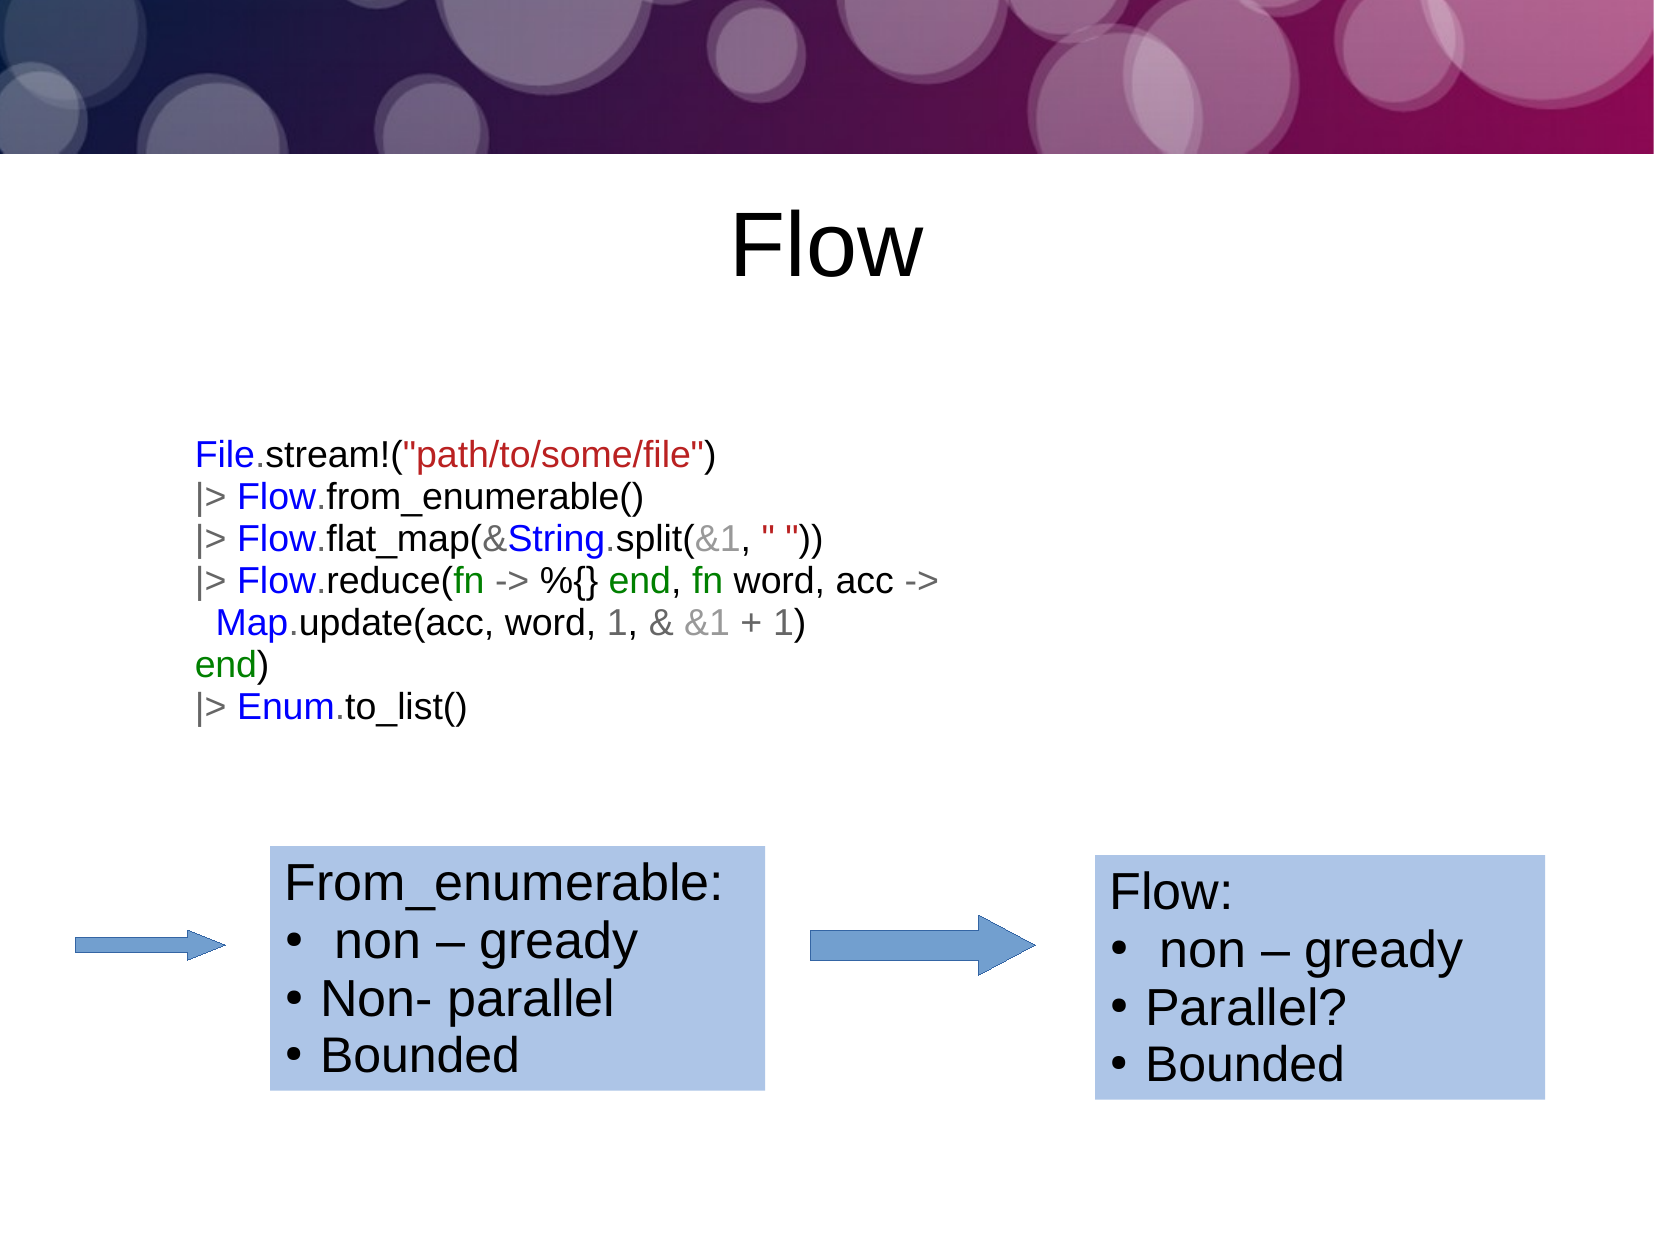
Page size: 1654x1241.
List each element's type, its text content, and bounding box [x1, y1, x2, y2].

picture [0, 0, 1654, 154]
text_box From_enumerable: non – gready Non- parallel Bounded [270, 846, 766, 1091]
text_box [810, 915, 1036, 976]
text_box File.stream!("path/to/some/file") |> Flow.from_enumerable() |> Flow.flat_map(&String.split(&1, " ")) |> Flow.reduce(fn -> %{} end, fn word, acc -> Map.update(acc, word, 1, & &1 + 1) end) |> Enum.to_list() [179, 426, 955, 735]
text_box Flow: non – gready Parallel? Bounded [1095, 855, 1546, 1100]
title Flow [82, 159, 1571, 331]
text_box [75, 930, 226, 961]
